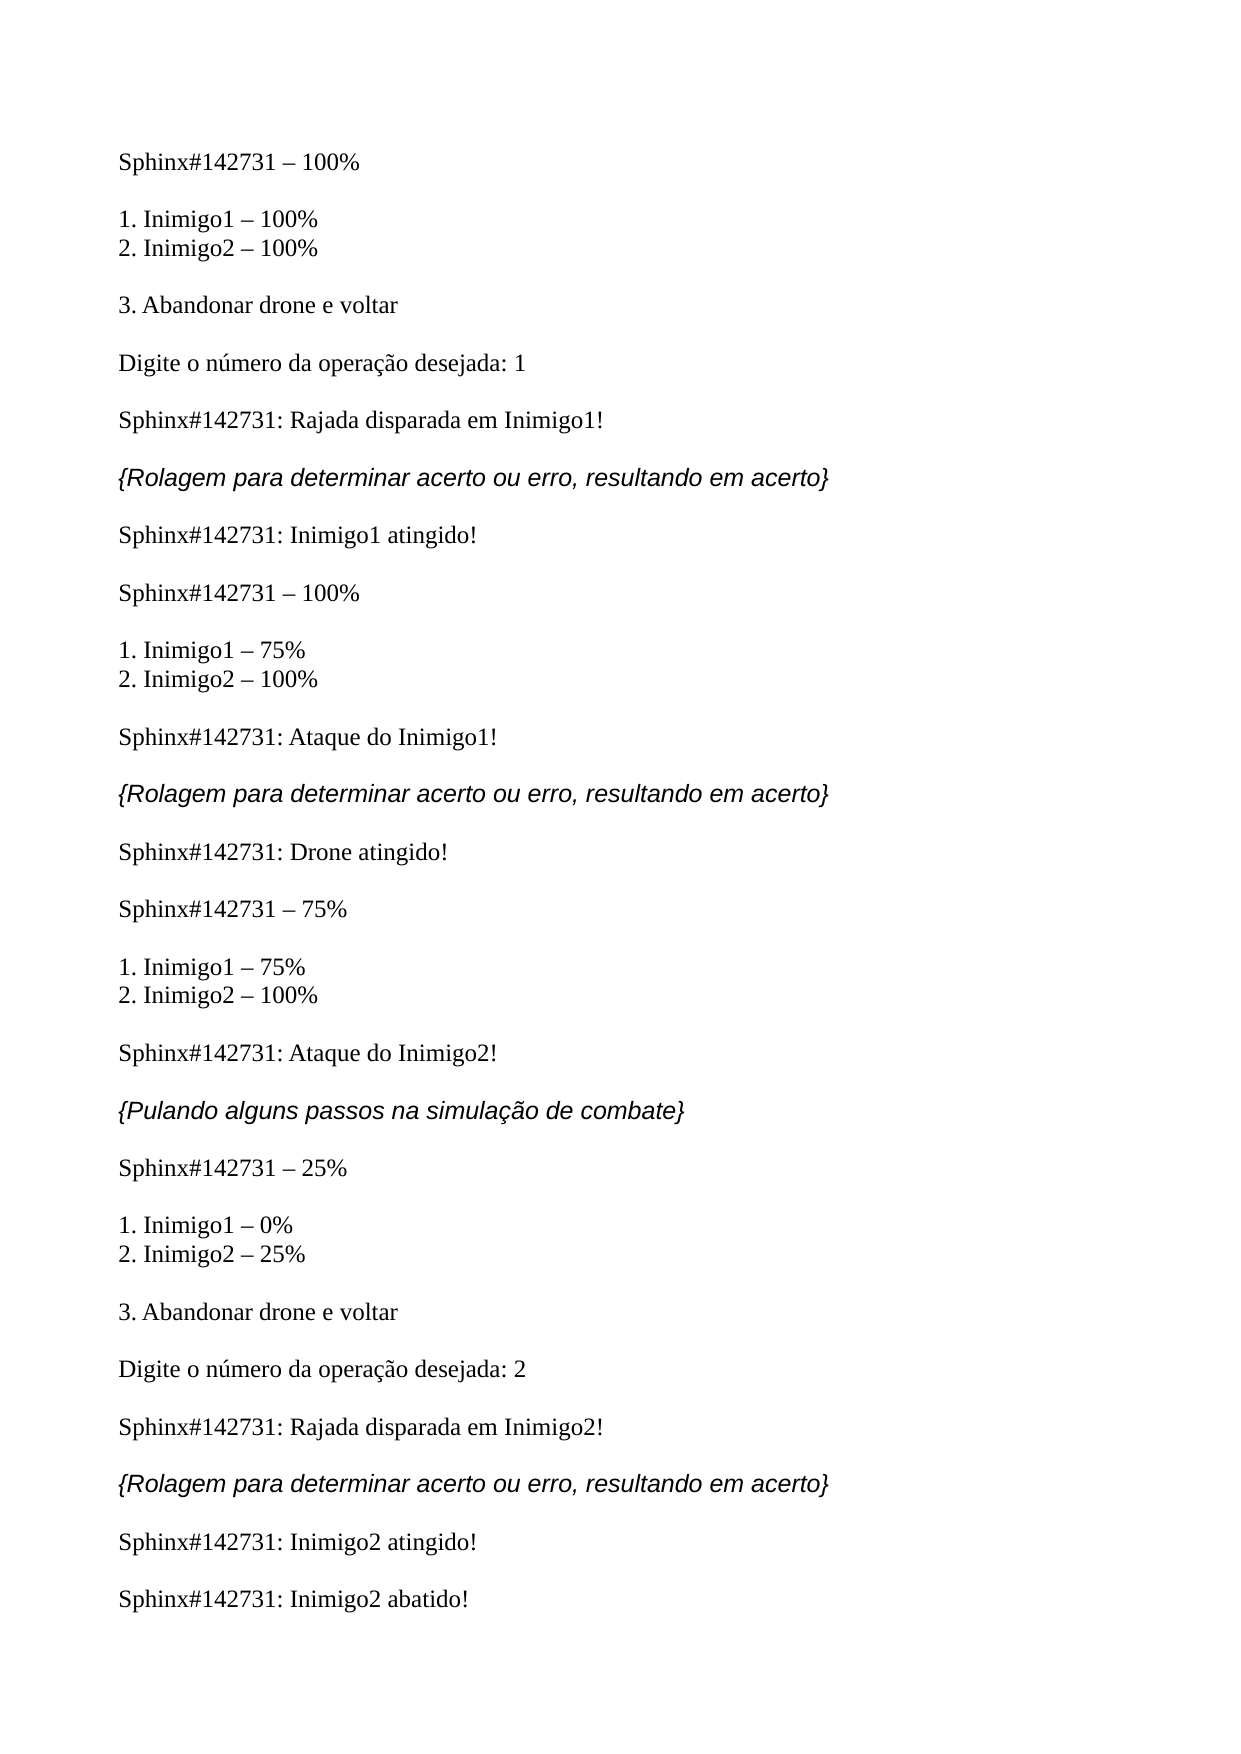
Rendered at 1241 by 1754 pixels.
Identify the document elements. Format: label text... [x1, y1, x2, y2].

text Sphinx#142731 – 100% [118, 578, 1122, 607]
text Digite o número da operação desejada: 1 [118, 348, 1122, 377]
text 2. Inimigo2 – 100% [118, 981, 1122, 1009]
text Sphinx#142731: Inimigo2 abatido! [118, 1584, 1122, 1613]
text 1. Inimigo1 – 0% [118, 1211, 1122, 1239]
text Digite o número da operação desejada: 2 [118, 1354, 1122, 1383]
text {Rolagem para determinar acerto ou erro, resultando em acerto} [118, 1469, 1122, 1498]
text 2. Inimigo2 – 25% [118, 1239, 1122, 1268]
text 2. Inimigo2 – 100% [118, 664, 1122, 693]
text 3. Abandonar drone e voltar [118, 1297, 1122, 1326]
text {Rolagem para determinar acerto ou erro, resultando em acerto} [118, 463, 1122, 492]
text Sphinx#142731: Rajada disparada em Inimigo2! [118, 1412, 1122, 1441]
text Sphinx#142731: Rajada disparada em Inimigo1! [118, 406, 1122, 434]
text {Pulando alguns passos na simulação de combate} [118, 1096, 1122, 1124]
text Sphinx#142731: Inimigo2 atingido! [118, 1527, 1122, 1556]
text 1. Inimigo1 – 100% [118, 204, 1122, 233]
text Sphinx#142731 – 100% [118, 147, 1122, 176]
text 3. Abandonar drone e voltar [118, 291, 1122, 319]
text Sphinx#142731: Inimigo1 atingido! [118, 521, 1122, 549]
text Sphinx#142731: Ataque do Inimigo2! [118, 1038, 1122, 1067]
text 1. Inimigo1 – 75% [118, 636, 1122, 664]
text {Rolagem para determinar acerto ou erro, resultando em acerto} [118, 779, 1122, 808]
text Sphinx#142731: Ataque do Inimigo1! [118, 722, 1122, 751]
text Sphinx#142731 – 25% [118, 1153, 1122, 1182]
text Sphinx#142731 – 75% [118, 894, 1122, 923]
text 1. Inimigo1 – 75% [118, 952, 1122, 981]
text Sphinx#142731: Drone atingido! [118, 837, 1122, 866]
text 2. Inimigo2 – 100% [118, 233, 1122, 262]
